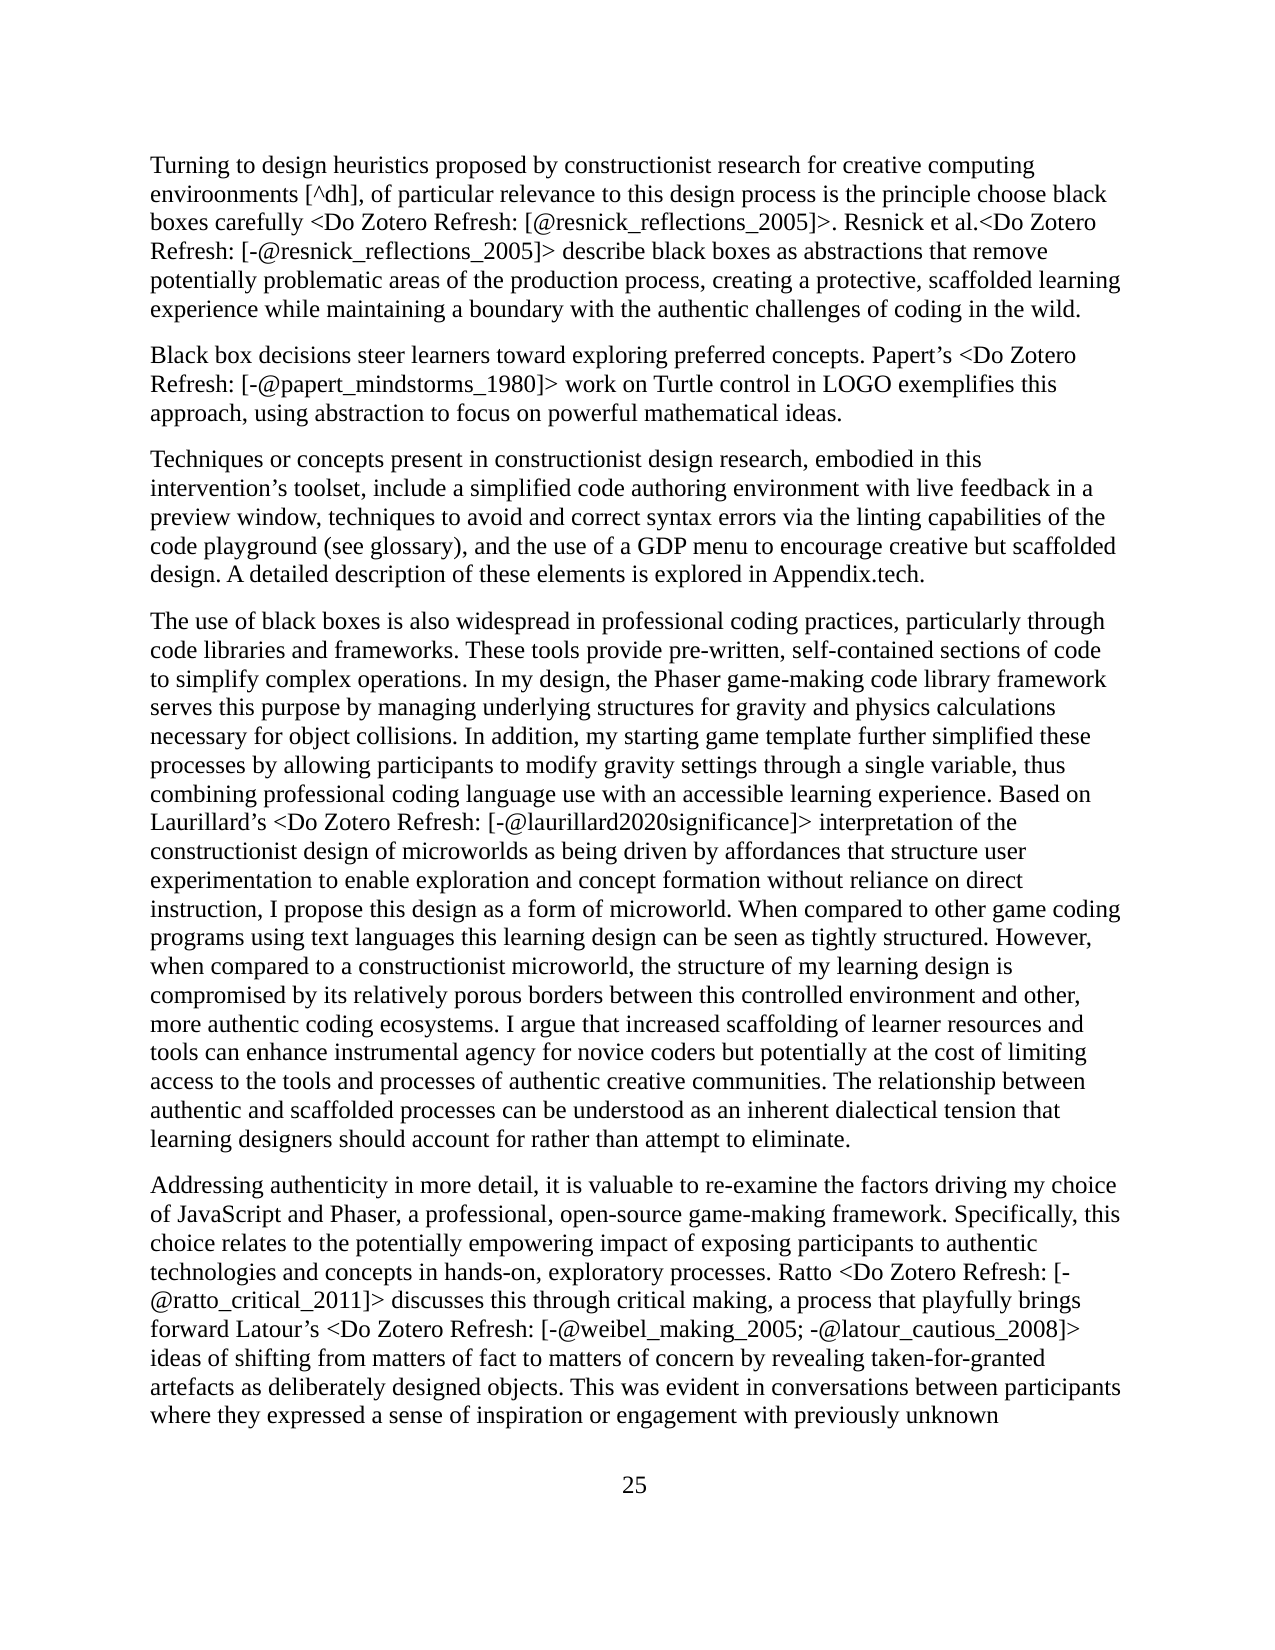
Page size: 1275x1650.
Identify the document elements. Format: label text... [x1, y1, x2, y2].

text Turning to design heuristics proposed by constructionist research for creative computing enviroonments [^dh], of particular relevance to this design process is the principle choose black boxes carefully <Do Zotero Refresh: [@resnick_reflections_2005]>. Resnick et al.<Do Zotero Refresh: [-@resnick_reflections_2005]> describe black boxes as abstractions that remove potentially problematic areas of the production process, creating a protective, scaffolded learning experience while maintaining a boundary with the authentic challenges of coding in the wild. [150, 150, 1125, 322]
text Addressing authenticity in more detail, it is valuable to re-examine the factors driving my choice of JavaScript and Phaser, a professional, open-source game-making framework. Specifically, this choice relates to the potentially empowering impact of exposing participants to authentic technologies and concepts in hands-on, exploratory processes. Ratto <Do Zotero Refresh: [-@ratto_critical_2011]> discusses this through critical making, a process that playfully brings forward Latour’s <Do Zotero Refresh: [-@weibel_making_2005; -@latour_cautious_2008]> ideas of shifting from matters of fact to matters of concern by revealing taken-for-granted artefacts as deliberately designed objects. This was evident in conversations between participants where they expressed a sense of inspiration or engagement with previously unknown [150, 1170, 1125, 1429]
text Techniques or concepts present in constructionist design research, embodied in this intervention’s toolset, include a simplified code authoring environment with live feedback in a preview window, techniques to avoid and correct syntax errors via the linting capabilities of the code playground (see glossary), and the use of a GDP menu to encourage creative but scaffolded design. A detailed description of these elements is explored in Appendix.tech. [150, 444, 1125, 588]
text The use of black boxes is also widespread in professional coding practices, particularly through code libraries and frameworks. These tools provide pre-written, self-contained sections of code to simplify complex operations. In my design, the Phaser game-making code library framework serves this purpose by managing underlying structures for gravity and physics calculations necessary for object collisions. In addition, my starting game template further simplified these processes by allowing participants to modify gravity settings through a single variable, thus combining professional coding language use with an accessible learning experience. Based on Laurillard’s <Do Zotero Refresh: [-@laurillard2020significance]> interpretation of the constructionist design of microworlds as being driven by affordances that structure user experimentation to enable exploration and concept formation without reliance on direct instruction, I propose this design as a form of microworld. When compared to other game coding programs using text languages this learning design can be seen as tightly structured. However, when compared to a constructionist microworld, the structure of my learning design is compromised by its relatively porous borders between this controlled environment and other, more authentic coding ecosystems. I argue that increased scaffolding of learner resources and tools can enhance instrumental agency for novice coders but potentially at the cost of limiting access to the tools and processes of authentic creative communities. The relationship between authentic and scaffolded processes can be understood as an inherent dialectical tension that learning designers should account for rather than attempt to eliminate. [150, 606, 1125, 1152]
text Black box decisions steer learners toward exploring preferred concepts. Papert’s <Do Zotero Refresh: [-@papert_mindstorms_1980]> work on Turtle control in LOGO exemplifies this approach, using abstraction to focus on powerful mathematical ideas. [150, 340, 1125, 427]
